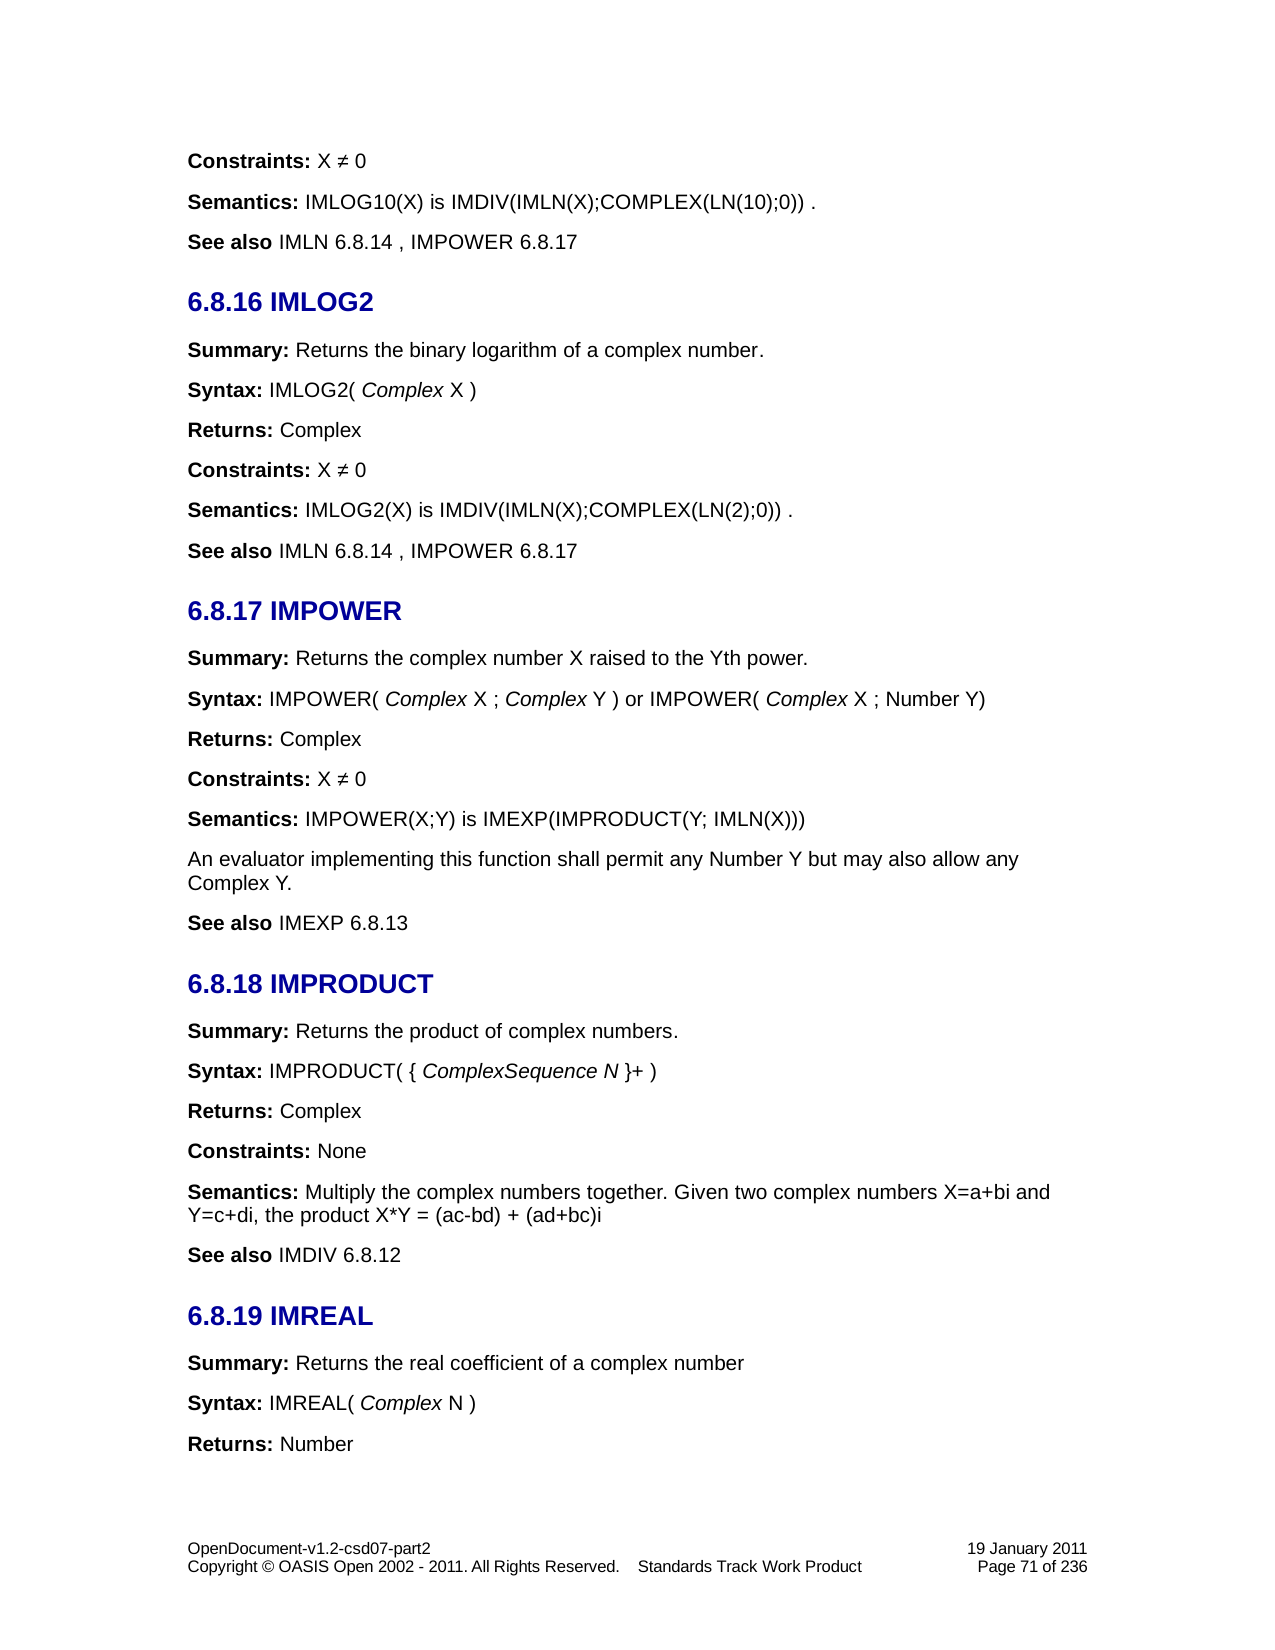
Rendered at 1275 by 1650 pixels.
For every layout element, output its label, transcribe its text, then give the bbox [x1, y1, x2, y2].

text See also IMEXP 6.8.13 [187, 912, 1088, 935]
subtitle IMREAL [187, 1301, 1088, 1331]
text Constraints: X ≠ 0 [187, 150, 1088, 173]
text Summary: Returns the real coefficient of a complex number [187, 1352, 1088, 1375]
text Returns: Complex [187, 418, 1088, 442]
text Syntax: IMPOWER( Complex X ; Complex Y ) or IMPOWER( Complex X ; Number Y) [187, 687, 1088, 711]
text Syntax: IMLOG2( Complex X ) [187, 378, 1088, 402]
text Semantics: IMLOG2(X) is IMDIV(IMLN(X);COMPLEX(LN(2);0)) . [187, 499, 1088, 522]
text See also IMLN 6.8.14 , IMPOWER 6.8.17 [187, 230, 1088, 254]
subtitle IMLOG2 [187, 287, 1088, 317]
text Semantics: IMPOWER(X;Y) is IMEXP(IMPRODUCT(Y; IMLN(X))) [187, 808, 1088, 831]
text Summary: Returns the product of complex numbers. [187, 1019, 1088, 1043]
text Returns: Number [187, 1432, 1088, 1456]
text Returns: Complex [187, 727, 1088, 751]
text Constraints: X ≠ 0 [187, 459, 1088, 482]
subtitle IMPOWER [187, 596, 1088, 626]
text Summary: Returns the binary logarithm of a complex number. [187, 338, 1088, 362]
text An evaluator implementing this function shall permit any Number Y but may also allow any Complex Y. [187, 848, 1088, 895]
text Syntax: IMREAL( Complex N ) [187, 1392, 1088, 1415]
text Semantics: IMLOG10(X) is IMDIV(IMLN(X);COMPLEX(LN(10);0)) . [187, 190, 1088, 214]
text Semantics: Multiply the complex numbers together. Given two complex numbers X=a+bi and Y=c+di, the product X*Y = (ac-bd) + (ad+bc)i [187, 1180, 1088, 1227]
text Constraints: X ≠ 0 [187, 767, 1088, 791]
subtitle IMPRODUCT [187, 968, 1088, 998]
text Syntax: IMPRODUCT( { ComplexSequence N }+ ) [187, 1059, 1088, 1083]
text Summary: Returns the complex number X raised to the Yth power. [187, 647, 1088, 670]
text Constraints: None [187, 1140, 1088, 1163]
text See also IMLN 6.8.14 , IMPOWER 6.8.17 [187, 539, 1088, 563]
text See also IMDIV 6.8.12 [187, 1244, 1088, 1267]
text Returns: Complex [187, 1100, 1088, 1123]
